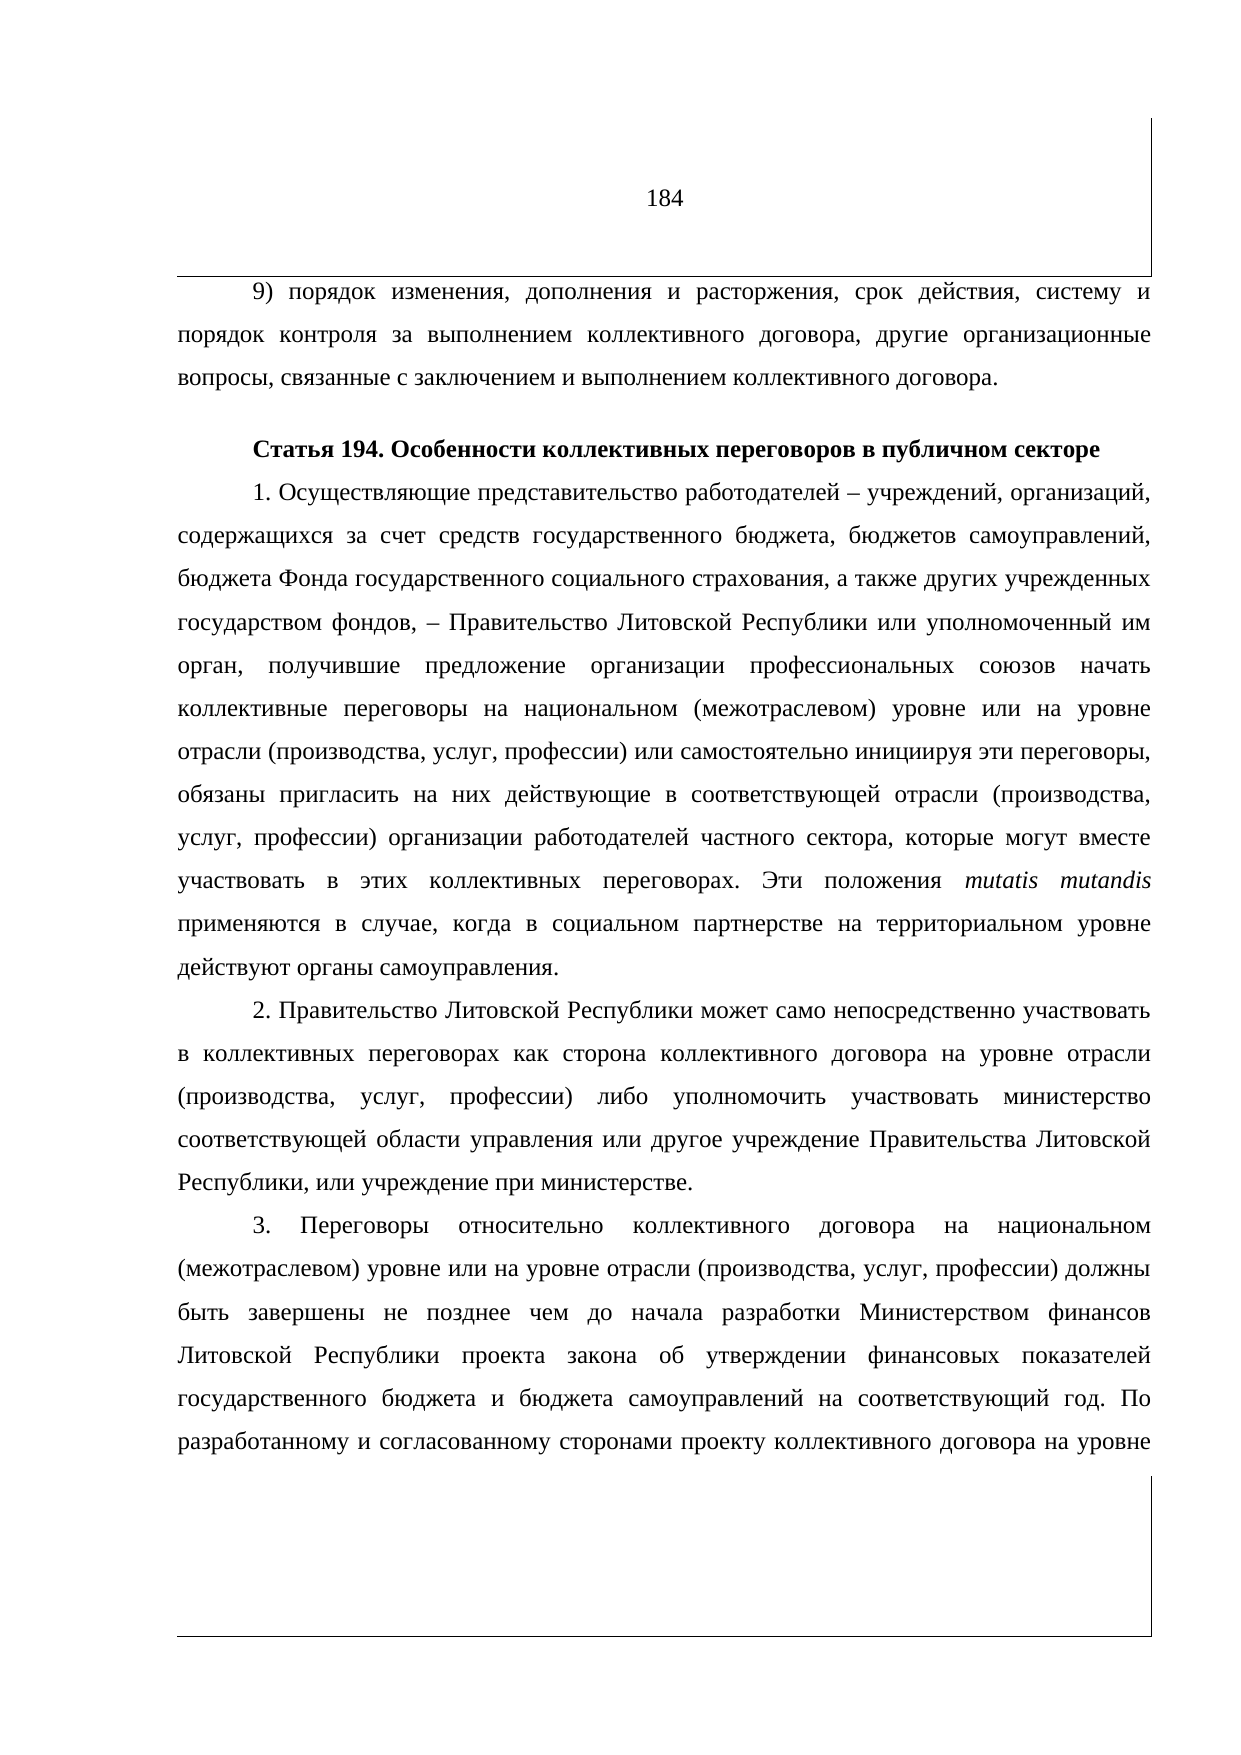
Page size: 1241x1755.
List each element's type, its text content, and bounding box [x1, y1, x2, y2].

text 2. Правительство Литовской Республики может само непосредственно участвовать в коллективных переговорах как сторона коллективного договора на уровне отрасли (производства, услуг, профессии) либо уполномочить участвовать министерство соответствующей области управления или другое учреждение Правительства Литовской Республики, или учреждение при министерстве. [177, 995, 1152, 1196]
text 9) порядок изменения, дополнения и расторжения, срок действия, систему и порядок контроля за выполнением коллективного договора, другие организационные вопросы, связанные с заключением и выполнением коллективного договора. [177, 276, 1152, 391]
text 1. Осуществляющие представительство работодателей – учреждений, организаций, содержащихся за счет средств государственного бюджета, бюджетов самоуправлений, бюджета Фонда государственного социального страхования, а также других учрежденных государством фондов, – Правительство Литовской Республики или уполномоченный им орган, получившие предложение организации профессиональных союзов начать коллективные переговоры на национальном (межотраслевом) уровне или на уровне отрасли (производства, услуг, профессии) или самостоятельно инициируя эти переговоры, обязаны пригласить на них действующие в соответствующей отрасли (производства, услуг, профессии) организации работодателей частного сектора, которые могут вместе участвовать в этих коллективных переговорах. Эти положения mutatis mutandis применяются в случае, когда в социальном партнерстве на территориальном уровне действуют органы самоуправления. [177, 477, 1152, 980]
text 3. Переговоры относительно коллективного договора на национальном (межотраслевом) уровне или на уровне отрасли (производства, услуг, профессии) должны быть завершены не позднее чем до начала разработки Министерством финансов Литовской Республики проекта закона об утверждении финансовых показателей государственного бюджета и бюджета самоуправлений на соответствующий год. По разработанному и согласованному сторонами проекту коллективного договора на уровне [177, 1210, 1152, 1455]
subtitle Статья 194. Особенности коллективных переговоров в публичном секторе [177, 434, 1152, 463]
